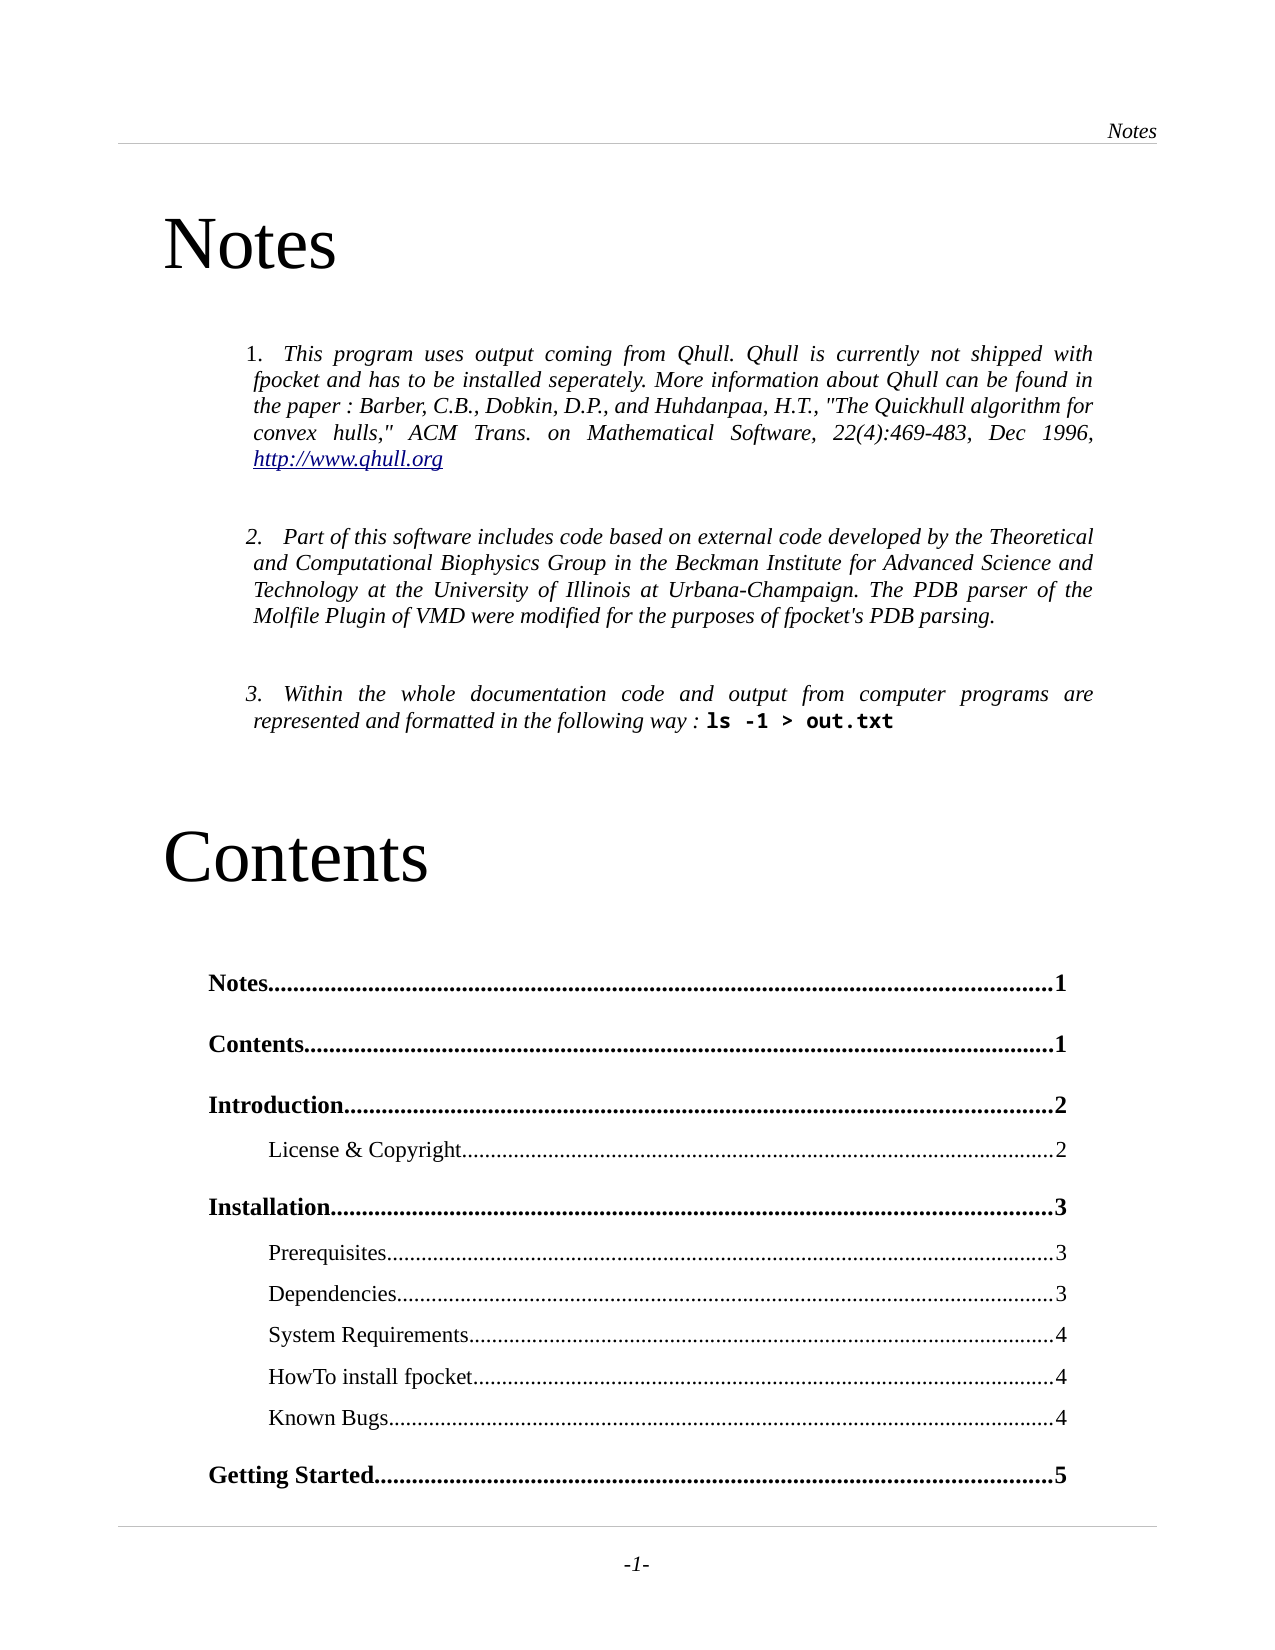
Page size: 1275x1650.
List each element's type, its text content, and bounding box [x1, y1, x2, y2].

text License & Copyright 2 [268, 1136, 1067, 1162]
text Installation 3 [208, 1192, 1067, 1221]
text HowTo install fpocket 4 [268, 1363, 1067, 1389]
text Notes 1 [208, 968, 1067, 996]
subtitle Contents [163, 811, 1157, 897]
text Dependencies 3 [268, 1280, 1067, 1306]
text System Requirements 4 [268, 1321, 1067, 1348]
text Getting Started 5 [208, 1460, 1067, 1489]
subtitle Notes [163, 198, 1157, 284]
text Prerequisites 3 [268, 1239, 1067, 1265]
text Known Bugs 4 [268, 1404, 1067, 1430]
text Introduction 2 [208, 1090, 1067, 1119]
list Within the whole documentation code and output from computer programs are represented and formatted in the following way : ls -1 > out.txt [216, 680, 1097, 734]
list This program uses output coming from Qhull. Qhull is currently not shipped with fpocket and has to be installed seperately. More information about Qhull can be found in the paper : Barber, C.B., Dobkin, D.P., and Huhdanpaa, H.T., "The Quickhull algorithm for convex hulls," ACM Trans. on Mathematical Software, 22(4):469-483, Dec 1996, http://www.qhull.org [216, 340, 1097, 472]
text Contents 1 [208, 1029, 1067, 1058]
list Part of this software includes code based on external code developed by the Theoretical and Computational Biophysics Group in the Beckman Institute for Advanced Science and Technology at the University of Illinois at Urbana-Champaign. The PDB parser of the Molfile Plugin of VMD were modified for the purposes of fpocket's PDB parsing. [216, 523, 1097, 628]
